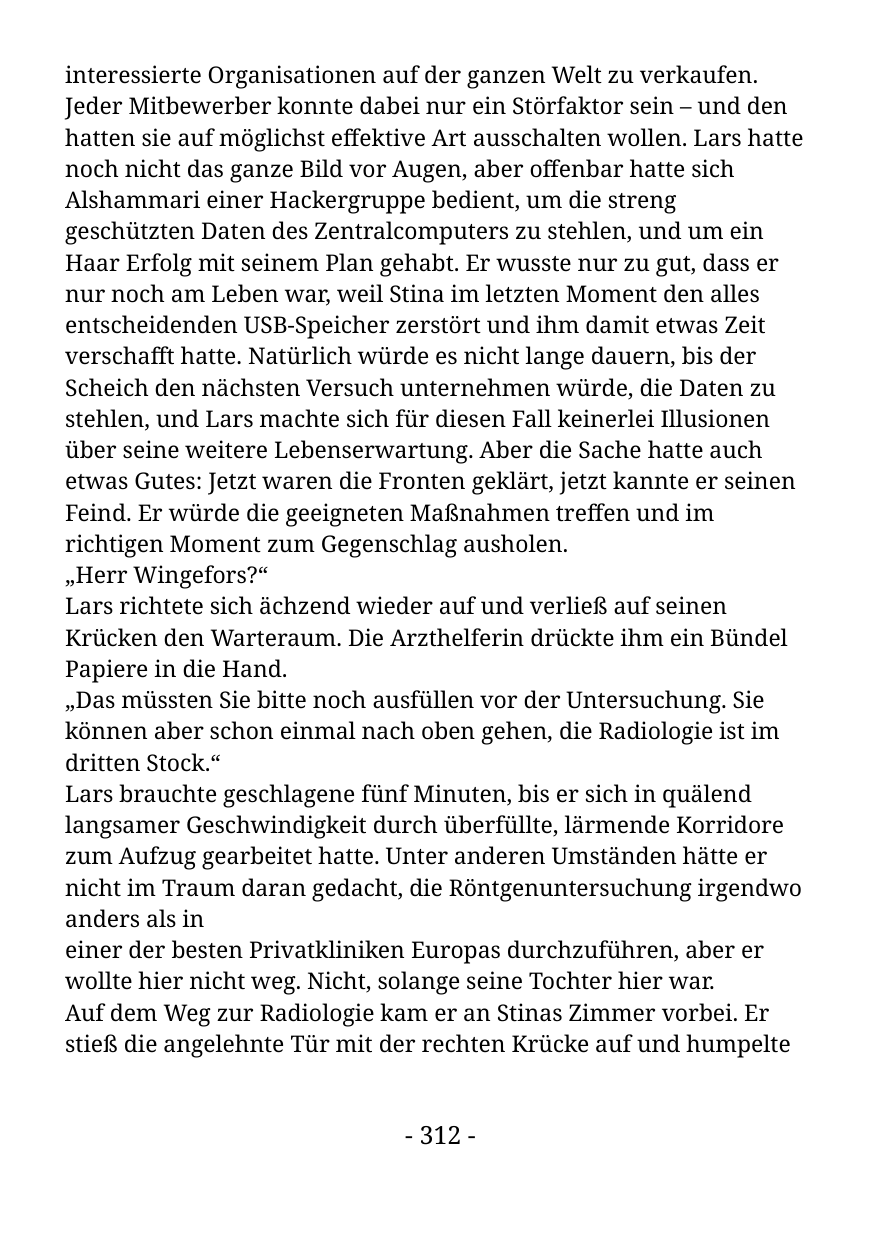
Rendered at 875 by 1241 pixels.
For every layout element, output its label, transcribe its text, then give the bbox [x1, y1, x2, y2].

text interessierte Organisationen auf der ganzen Welt zu verkaufen. Jeder Mitbewerber konnte dabei nur ein Störfaktor sein – und den hatten sie auf möglichst effektive Art ausschalten wollen. Lars hatte noch nicht das ganze Bild vor Augen, aber offenbar hatte sich Alshammari einer Hackergruppe bedient, um die streng geschützten Daten des Zentralcomputers zu stehlen, und um ein Haar Erfolg mit seinem Plan gehabt. Er wusste nur zu gut, dass er nur noch am Leben war, weil Stina im letzten Moment den alles entscheidenden USB-Speicher zerstört und ihm damit etwas Zeit verschafft hatte. Natürlich würde es nicht lange dauern, bis der Scheich den nächsten Versuch unternehmen würde, die Daten zu stehlen, und Lars machte sich für diesen Fall keinerlei Illusionen über seine weitere Lebenserwartung. Aber die Sache hatte auch etwas Gutes: Jetzt waren die Fronten geklärt, jetzt kannte er seinen Feind. Er würde die geeigneten Maßnahmen treffen und im richtigen Moment zum Gegenschlag ausholen. „Herr Wingefors?“ Lars richtete sich ächzend wieder auf und verließ auf seinen Krücken den Warteraum. Die Arzthelferin drückte ihm ein Bündel Papiere in die Hand. „Das müssten Sie bitte noch ausfüllen vor der Untersuchung. Sie können aber schon einmal nach oben gehen, die Radiologie ist im dritten Stock.“ Lars brauchte geschlagene fünf Minuten, bis er sich in quälend langsamer Geschwindigkeit durch überfüllte, lärmende Korridore zum Aufzug gearbeitet hatte. Unter anderen Umständen hätte er nicht im Traum daran gedacht, die Röntgenuntersuchung irgendwo anders als in [65, 59, 809, 934]
text einer der besten Privatkliniken Europas durchzuführen, aber er wollte hier nicht weg. Nicht, solange seine Tochter hier war. Auf dem Weg zur Radiologie kam er an Stinas Zimmer vorbei. Er stieß die angelehnte Tür mit der rechten Krücke auf und humpelte [65, 934, 809, 1059]
